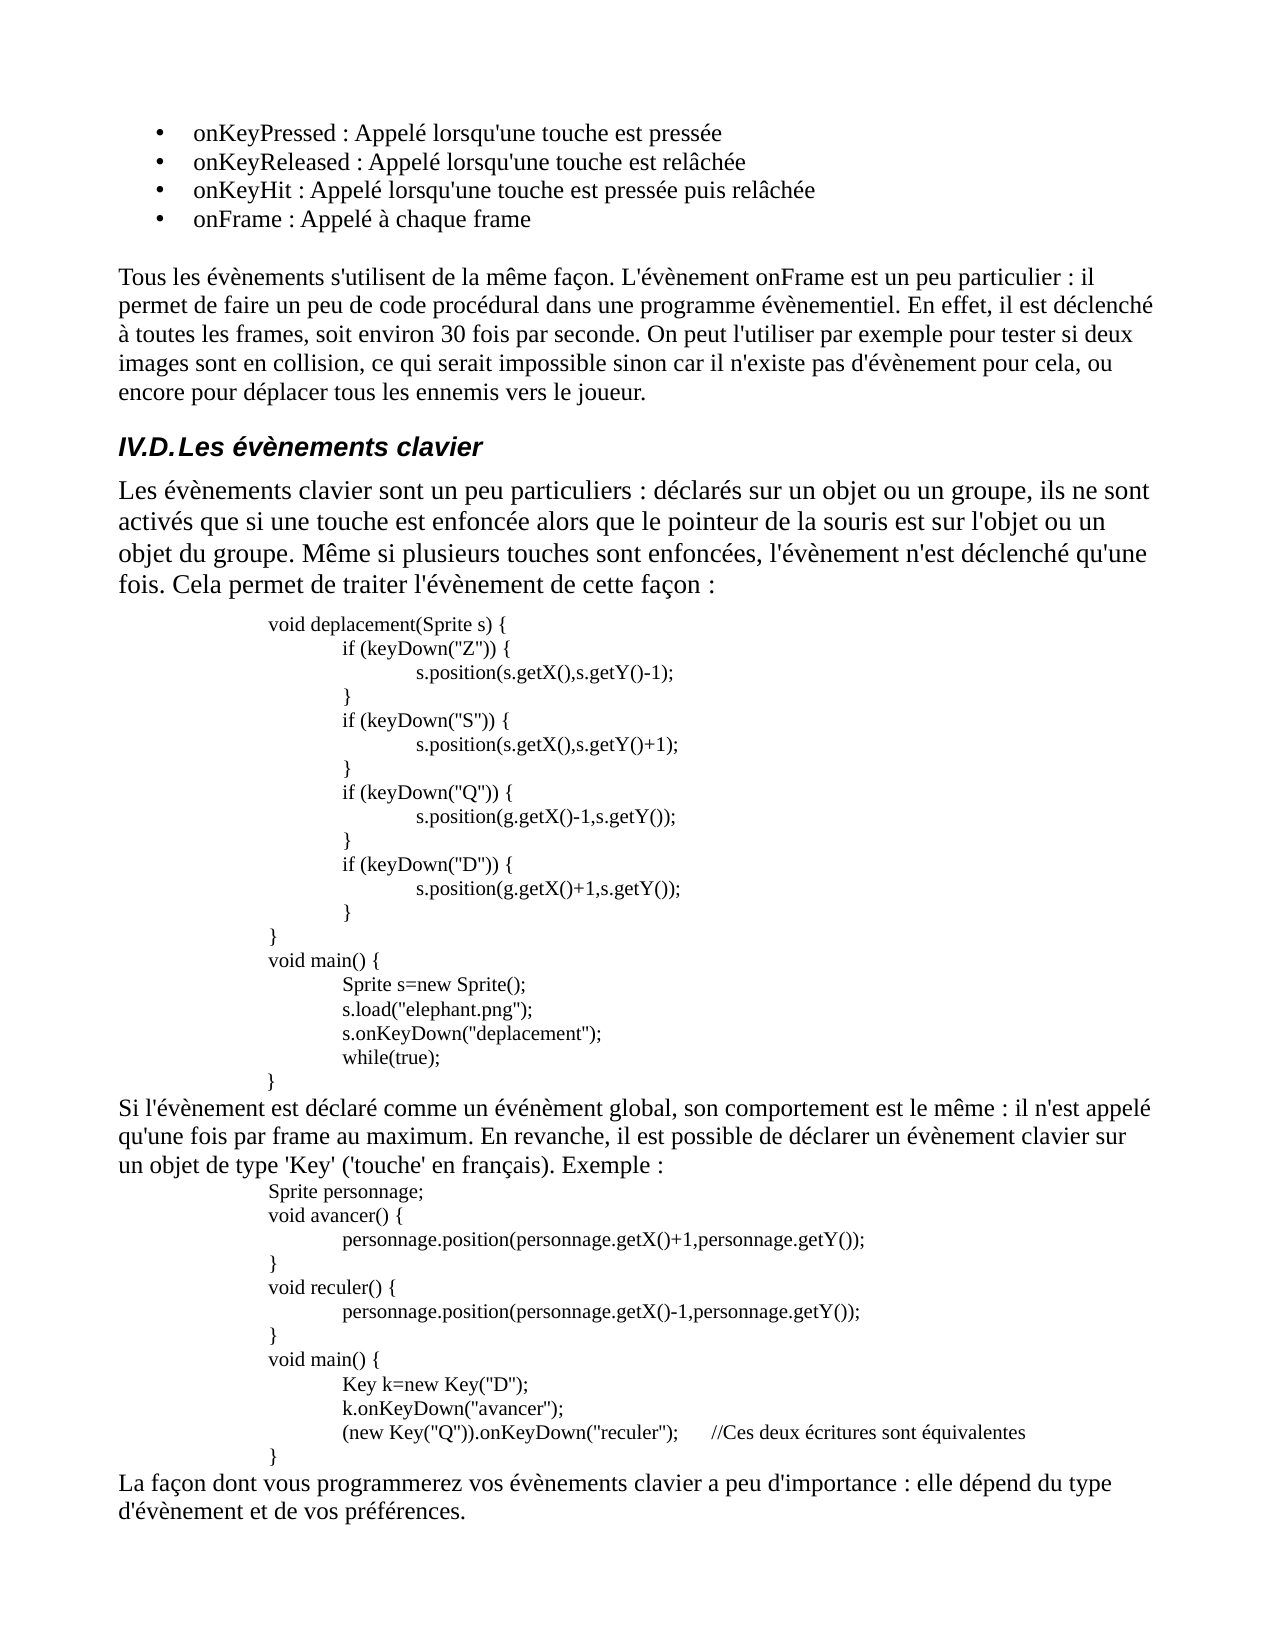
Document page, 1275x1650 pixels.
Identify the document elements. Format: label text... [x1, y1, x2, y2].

text } [268, 684, 1157, 708]
text La façon dont vous programmerez vos évènements clavier a peu d'importance : elle dépend du type d'évènement et de vos préférences. [118, 1468, 1157, 1525]
text } [268, 1444, 1157, 1468]
text s.position(g.getX()+1,s.getY()); [268, 876, 1157, 900]
text if (keyDown(''Q'')) { [268, 780, 1157, 804]
list onKeyPressed : Appelé lorsqu'une touche est pressée [156, 118, 1157, 147]
text Tous les évènements s'utilisent de la même façon. L'évènement onFrame est un peu particulier : il permet de faire un peu de code procédural dans une programme évènementiel. En effet, il est déclenché à toutes les frames, soit environ 30 fois par seconde. On peut l'utiliser par exemple pour tester si deux images sont en collision, ce qui serait impossible sinon car il n'existe pas d'évènement pour cela, ou encore pour déplacer tous les ennemis vers le joueur. [118, 262, 1157, 406]
text Sprite s=new Sprite(); [268, 972, 1157, 996]
text (new Key(''Q'')).onKeyDown(''reculer''); //Ces deux écritures sont équivalentes [268, 1419, 1157, 1444]
list onKeyHit : Appelé lorsqu'une touche est pressée puis relâchée [156, 176, 1157, 204]
text if (keyDown(''Z'')) { [268, 636, 1157, 659]
text k.onKeyDown(''avancer''); [268, 1396, 1157, 1419]
text s.position(s.getX(),s.getY()+1); [268, 732, 1157, 756]
text Si l'évènement est déclaré comme un événèment global, son comportement est le même : il n'est appelé qu'une fois par frame au maximum. En revanche, il est possible de déclarer un évènement clavier sur un objet de type 'Key' ('touche' en français). Exemple : [118, 1093, 1157, 1179]
text } [118, 1069, 1157, 1093]
text } [268, 1323, 1157, 1347]
text void main() { [268, 948, 1157, 972]
text s.onKeyDown(''deplacement''); [268, 1021, 1157, 1044]
text } [268, 756, 1157, 780]
text void avancer() { [268, 1203, 1157, 1227]
subtitle Les évènements clavier [118, 431, 1157, 462]
text if (keyDown(''S'')) { [268, 708, 1157, 732]
text Key k=new Key(''D''); [268, 1371, 1157, 1396]
text while(true); [268, 1044, 1157, 1069]
text s.position(s.getX(),s.getY()-1); [268, 659, 1157, 684]
text } [268, 900, 1157, 924]
list onFrame : Appelé à chaque frame [156, 204, 1157, 233]
text personnage.position(personnage.getX()+1,personnage.getY()); [268, 1227, 1157, 1251]
text } [268, 1251, 1157, 1275]
text Sprite personnage; [268, 1179, 1157, 1203]
text } [268, 828, 1157, 852]
list onKeyReleased : Appelé lorsqu'une touche est relâchée [156, 147, 1157, 176]
text personnage.position(personnage.getX()-1,personnage.getY()); [268, 1299, 1157, 1323]
text s.position(g.getX()-1,s.getY()); [268, 804, 1157, 828]
text void main() { [268, 1347, 1157, 1371]
text void deplacement(Sprite s) { [268, 611, 1157, 636]
text if (keyDown(''D'')) { [268, 852, 1157, 876]
text s.load(''elephant.png''); [268, 996, 1157, 1021]
text } [268, 924, 1157, 948]
text Les évènements clavier sont un peu particuliers : déclarés sur un objet ou un groupe, ils ne sont activés que si une touche est enfoncée alors que le pointeur de la souris est sur l'objet ou un objet du groupe. Même si plusieurs touches sont enfoncées, l'évènement n'est déclenché qu'une fois. Cela permet de traiter l'évènement de cette façon : [118, 474, 1157, 599]
text void reculer() { [268, 1275, 1157, 1299]
